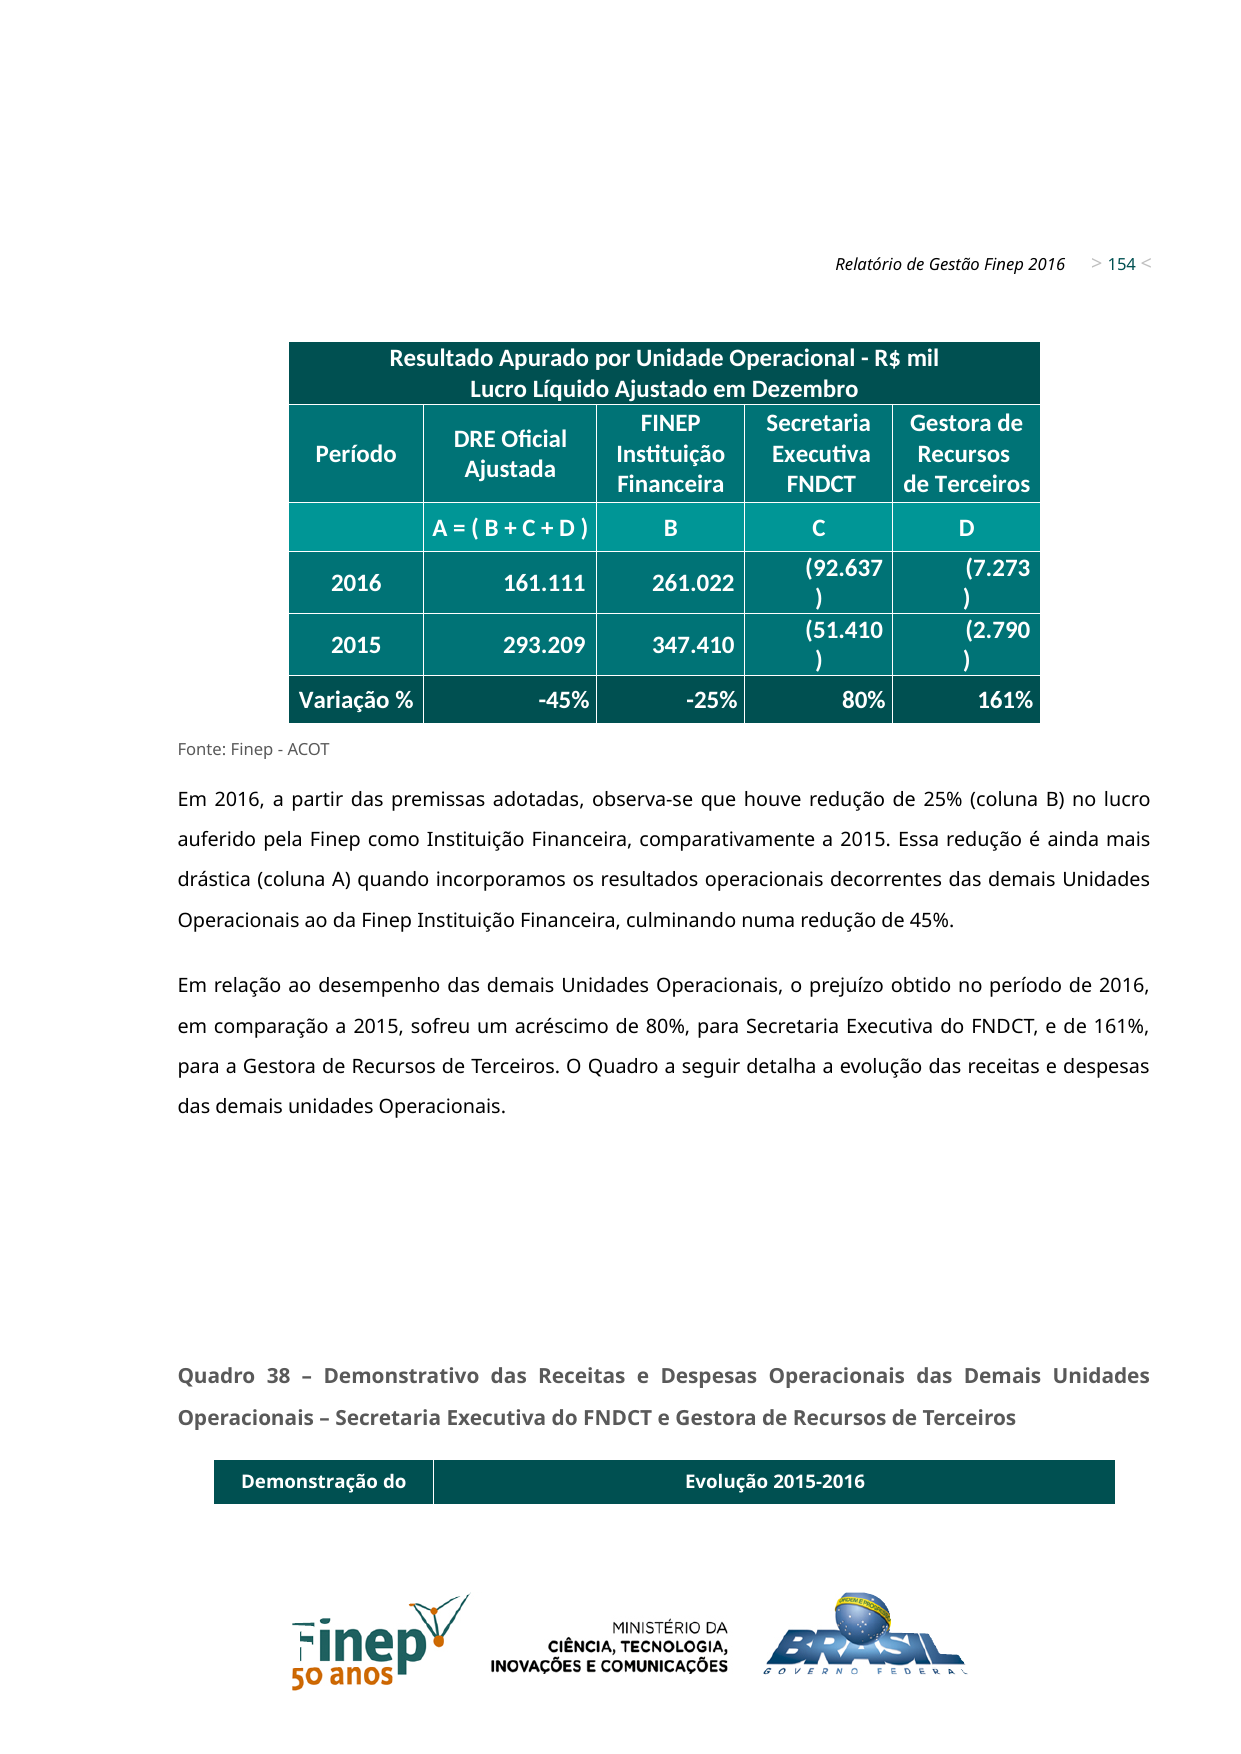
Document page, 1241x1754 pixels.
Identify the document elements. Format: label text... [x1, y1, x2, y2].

table_cell -45% [424, 676, 596, 723]
table_header Resultado Apurado por Unidade Operacional - R$ mil Lucro Líquido Ajustado em Dezembro [289, 342, 1040, 404]
table_cell -25% [597, 676, 744, 723]
table_cell D [893, 503, 1040, 551]
table_cell 293.209 [424, 614, 596, 675]
table_cell (2.790) [893, 614, 1040, 675]
table_cell (7.273) [893, 552, 1040, 613]
table_cell B [597, 503, 744, 551]
table_cell Secretaria Executiva FNDCT [745, 405, 892, 502]
text Em 2016, a partir das premissas adotadas, observa-se que houve redução de 25% (coluna B) no lucro auferido pela Finep como Instituição Financeira, comparativamente a 2015. Essa redução é ainda mais drástica (coluna A) quando incorporamos os resultados operacionais decorrentes das demais Unidades Operacionais ao da Finep Instituição Financeira, culminando numa redução de 45%. [177, 785, 1152, 933]
table_cell 261.022 [597, 552, 744, 613]
table_cell (51.410) [745, 614, 892, 675]
table_cell 80% [745, 676, 892, 723]
table_cell 2016 [289, 552, 423, 613]
table_header Evolução 2015-2016 [434, 1460, 1115, 1504]
text Quadro 38 – Demonstrativo das Receitas e Despesas Operacionais das Demais Unidades Operacionais – Secretaria Executiva do FNDCT e Gestora de Recursos de Terceiros [177, 1361, 1152, 1432]
table_cell Variação % [289, 676, 423, 723]
table_cell 161.111 [424, 552, 596, 613]
table_cell C [745, 503, 892, 551]
table_cell 347.410 [597, 614, 744, 675]
table_cell Gestora de Recursos de Terceiros [893, 405, 1040, 502]
table_cell [289, 503, 423, 551]
table_cell DRE Oficial Ajustada [424, 405, 596, 502]
table_cell FINEP Instituição Financeira [597, 405, 744, 502]
table_cell (92.637) [745, 552, 892, 613]
table_cell Período [289, 405, 423, 502]
table_cell A = ( B + C + D ) [424, 503, 596, 551]
table_cell 161% [893, 676, 1040, 723]
table_header Demonstração do [214, 1460, 433, 1504]
text Fonte: Finep - ACOT [177, 737, 1152, 760]
table_cell 2015 [289, 614, 423, 675]
text Em relação ao desempenho das demais Unidades Operacionais, o prejuízo obtido no período de 2016, em comparação a 2015, sofreu um acréscimo de 80%, para Secretaria Executiva do FNDCT, e de 161%, para a Gestora de Recursos de Terceiros. O Quadro a seguir detalha a evolução das receitas e despesas das demais unidades Operacionais. [177, 971, 1152, 1120]
